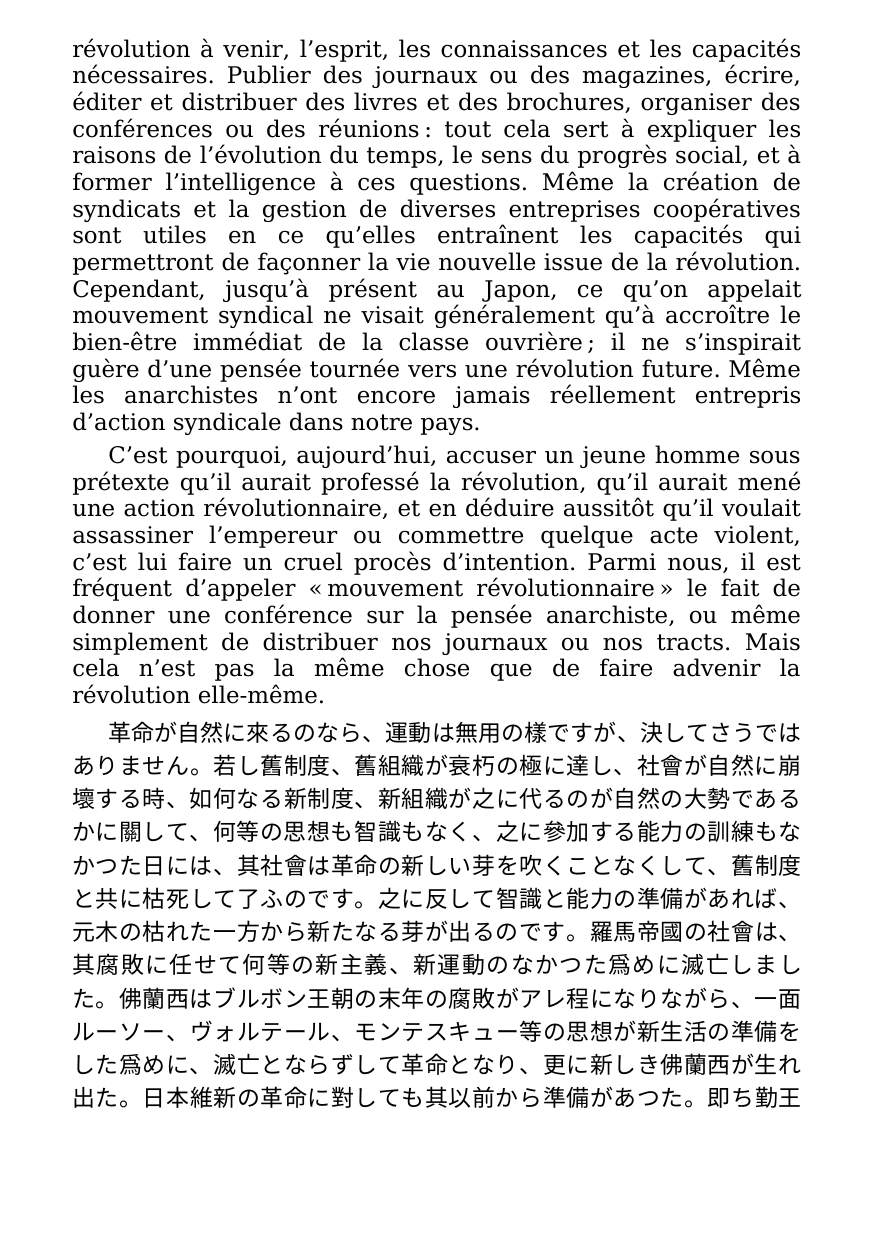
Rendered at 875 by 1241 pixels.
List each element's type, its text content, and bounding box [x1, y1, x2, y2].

text révolution à venir, l’esprit, les connaissances et les capacités nécessaires. Publier des journaux ou des magazines, écrire, éditer et distribuer des livres et des brochures, organiser des conférences ou des réunions : tout cela sert à expliquer les raisons de l’évolution du temps, le sens du progrès social, et à former l’intelligence à ces questions. Même la création de syndicats et la gestion de diverses entreprises coopératives sont utiles en ce qu’elles entraînent les capacités qui permettront de façonner la vie nouvelle issue de la révolution. Cependant, jusqu’à présent au Japon, ce qu’on appelait mouvement syndical ne visait généralement qu’à accroître le bien-être immédiat de la classe ouvrière ; il ne s’inspirait guère d’une pensée tournée vers une révolution future. Même les anarchistes n’ont encore jamais réellement entrepris d’action syndicale dans notre pays. [72, 36, 802, 436]
text 革命が自然に來るのなら、運動は無用の樣ですが、決してさうではありません。若し舊制度、舊組織が衰朽の極に達し、社會が自然に崩壞する時、如何なる新制度、新組織が之に代るのが自然の大勢であるかに關して、何等の思想も智識もなく、之に參加する能力の訓練もなかつた日には、其社會は革命の新しい芽を吹くことなくして、舊制度と共に枯死して了ふのです。之に反して智識と能力の準備があれば、元木の枯れた一方から新たなる芽が出るのです。羅馬帝國の社會は、其腐敗に任せて何等の新主義、新運動のなかつた爲めに滅亡しました。佛蘭西はブルボン王朝の末年の腐敗がアレ程になりながら、一面ルーソー、ヴォルテール、モンテスキュー等の思想が新生活の準備をした爲めに、滅亡とならずして革命となり、更に新しき佛蘭西が生れ出た。日本維新の革命に對しても其以前から準備があつた。即ち勤王 [72, 714, 802, 1113]
text C’est pourquoi, aujourd’hui, accuser un jeune homme sous prétexte qu’il aurait professé la révolution, qu’il aurait mené une action révolutionnaire, et en déduire aussitôt qu’il voulait assassiner l’empereur ou commettre quelque acte violent, c’est lui faire un cruel procès d’intention. Parmi nous, il est fréquent d’appeler « mouvement révolutionnaire » le fait de donner une conférence sur la pensée anarchiste, ou même simplement de distribuer nos journaux ou nos tracts. Mais cela n’est pas la même chose que de faire advenir la révolution elle-même. [72, 442, 802, 709]
